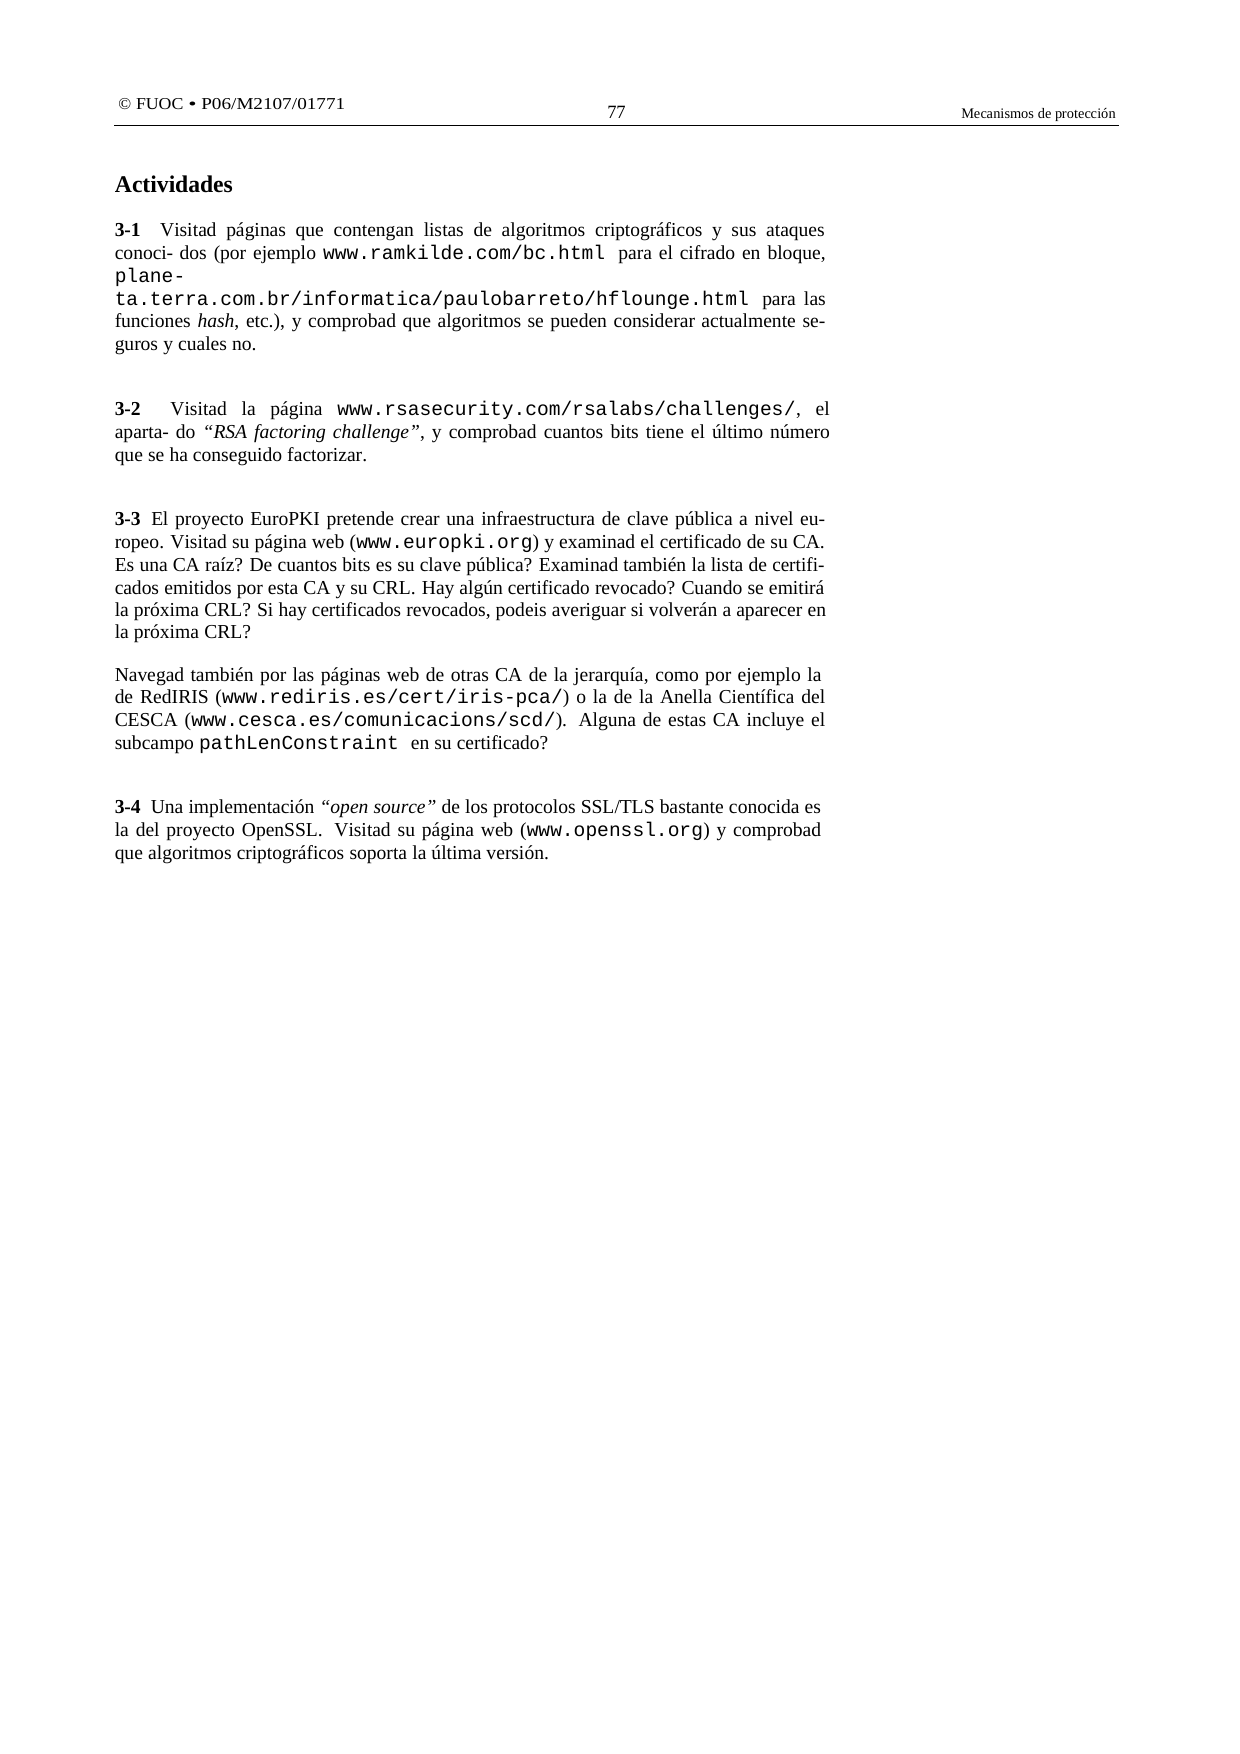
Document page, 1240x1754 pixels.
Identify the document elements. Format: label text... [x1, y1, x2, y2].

text la próxima CRL? Si hay certificados revocados, podeis averiguar si volverán a aparecer en [114, 599, 1131, 621]
text 3-1 Visitad páginas que contengan listas de algoritmos criptográficos y sus ataques conoci- dos (por ejemplo www.ramkilde.com/bc.html para el cifrado en bloque, plane- ta.terra.com.br/informatica/paulobarreto/hflounge.html para las funciones hash, etc.), y comprobad que algoritmos se pueden considerar actualmente se- guros y cuales no. [114, 218, 825, 355]
text de RedIRIS (www.rediris.es/cert/iris-pca/) o la de la Anella Científica del CESCA (www.cesca.es/comunicacions/scd/). Alguna de estas CA incluye el subcampo pathLenConstraint en su certificado? [114, 686, 825, 754]
text la del proyecto OpenSSL. Visitad su página web (www.openssl.org) y comprobad que algoritmos criptográficos soporta la última versión. [114, 818, 842, 864]
text 3-2 Visitad la página www.rsasecurity.com/rsalabs/challenges/, el aparta- do “RSA factoring challenge”, y comprobad cuantos bits tiene el último número que se ha conseguido factorizar. [114, 397, 830, 466]
text Navegad también por las páginas web de otras CA de la jerarquía, como por ejemplo la [114, 663, 1131, 685]
text 77 Mecanismos de protección [607, 102, 1131, 123]
text 3-3 El proyecto EuroPKI pretende crear una infraestructura de clave pública a nivel eu- ropeo. Visitad su página web (www.europki.org) y examinad el certificado de su CA. Es una CA raíz? De cuantos bits es su clave pública? Examinad también la lista de certifi- cados emitidos por esta CA y su CRL. Hay algún certificado revocado? Cuando se emitirá [114, 507, 825, 599]
text © FUOC • P06/M2107/01771 [118, 95, 351, 113]
text la próxima CRL? [114, 621, 1131, 643]
text 3-4 Una implementación “open source” de los protocolos SSL/TLS bastante conocida es [114, 796, 1131, 818]
text Actividades [114, 174, 1131, 198]
